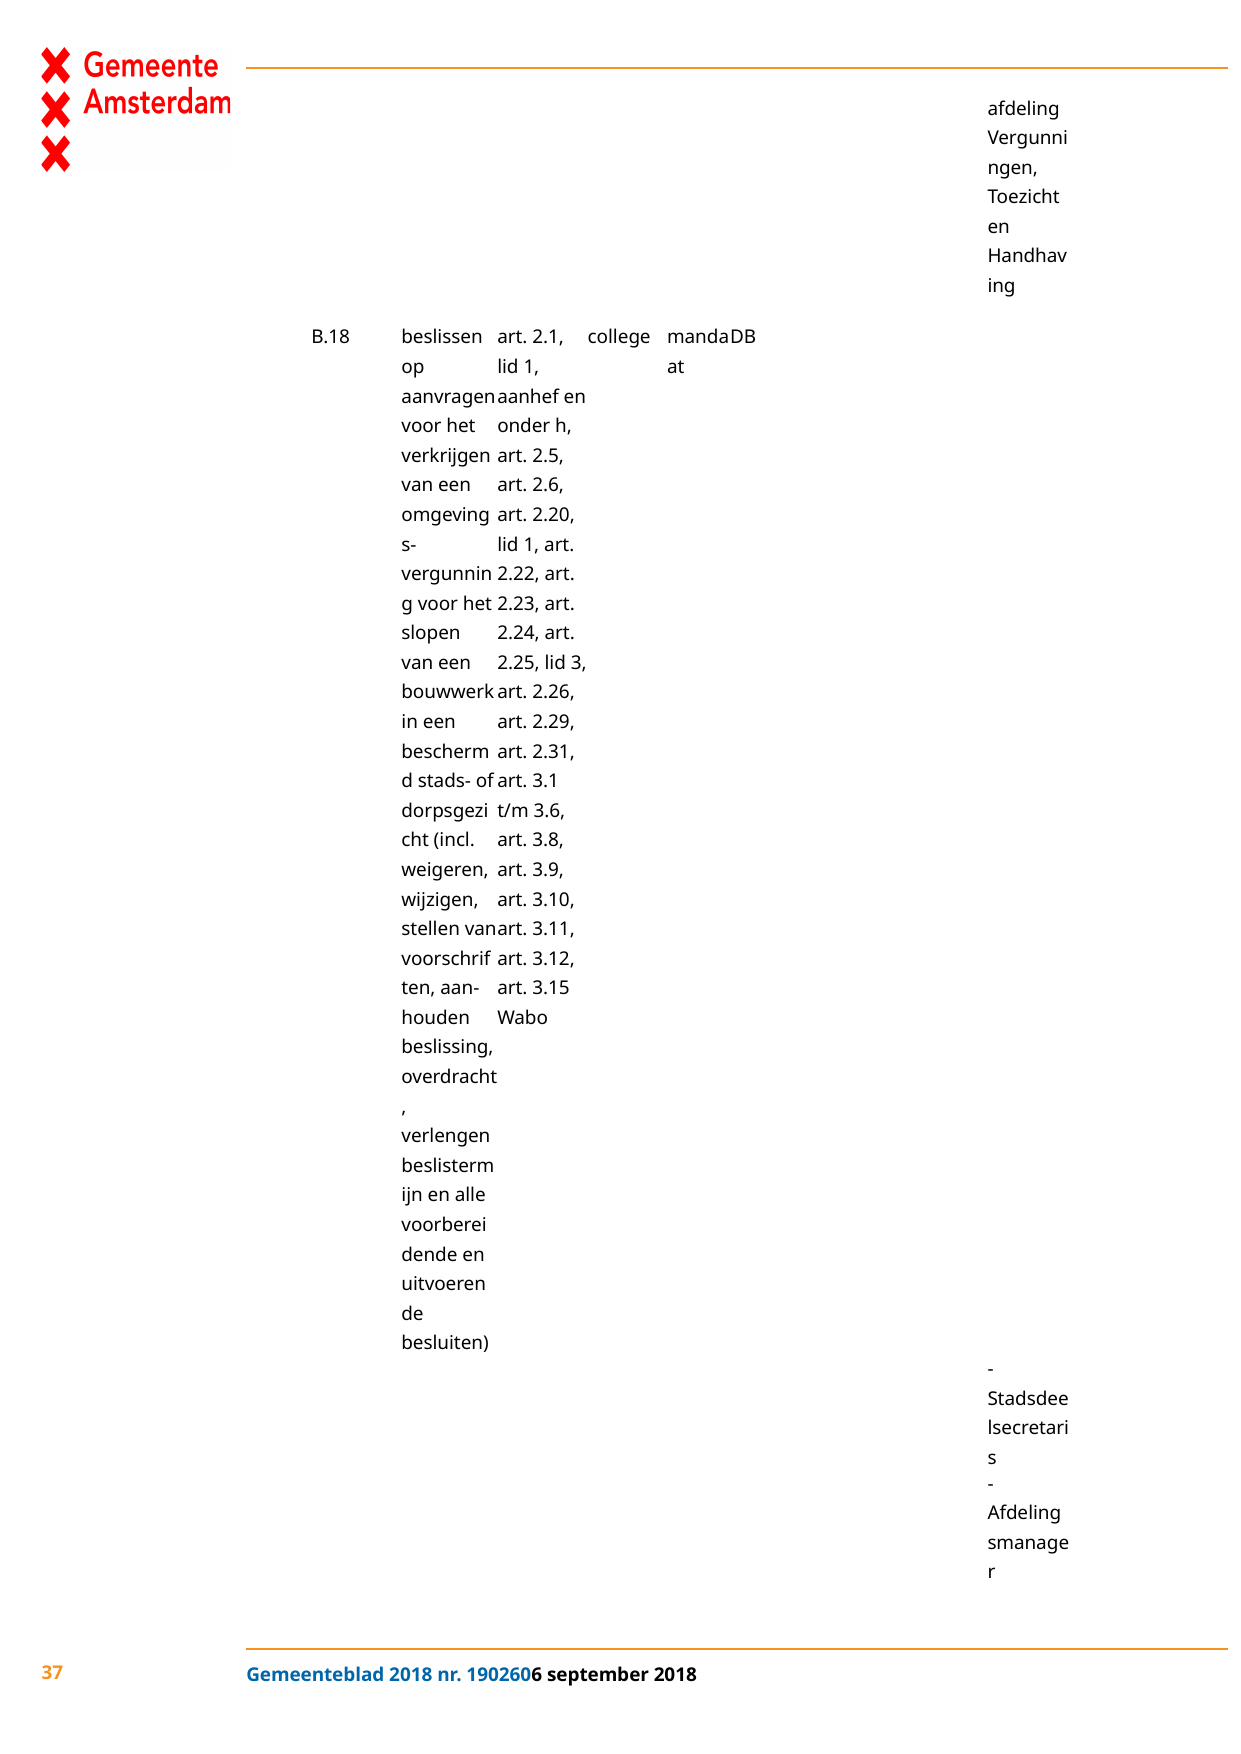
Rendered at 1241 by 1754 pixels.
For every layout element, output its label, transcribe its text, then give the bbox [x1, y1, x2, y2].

table_cell beslissen op aanvragen voor het verkrijgen van een omgevings-vergunning voor het slopen van een bouwwerk in een beschermd stads- of dorpsgezicht (incl. weigeren, wijzigen, stellen van voorschriften, aan-houden beslissing, overdracht, verlengen beslistermijn en alle voorbereidende en uitvoerende besluiten) [401, 324, 497, 1355]
table_cell [248, 1355, 311, 1470]
table_cell [401, 1355, 497, 1470]
table_cell [248, 1470, 311, 1584]
table_cell [401, 298, 497, 324]
picture [41, 47, 231, 172]
table_cell [878, 1470, 987, 1584]
table_cell [667, 298, 730, 324]
table_cell [1069, 1355, 1152, 1470]
table_cell [987, 298, 1069, 324]
table_cell college [588, 324, 667, 1355]
table_cell [311, 95, 401, 298]
table_cell [667, 95, 730, 298]
table_cell B.18 [311, 324, 401, 1355]
table_cell [248, 298, 311, 324]
table_cell [497, 95, 587, 298]
table_cell [730, 1470, 878, 1584]
table_cell [497, 298, 587, 324]
table_cell [1069, 1470, 1152, 1584]
table_cell [878, 95, 987, 298]
table_cell mandaat [667, 324, 730, 1355]
table_cell [588, 298, 667, 324]
table_cell [730, 1355, 878, 1470]
table_cell [497, 1355, 587, 1470]
table_cell [401, 95, 497, 298]
table_cell [248, 95, 311, 298]
table_cell [878, 324, 987, 1355]
table_cell [1069, 324, 1152, 1355]
table_cell - Afdelingsmanager [987, 1470, 1069, 1584]
table_cell [987, 324, 1069, 1355]
table_cell [667, 1470, 730, 1584]
table_cell DB [730, 324, 878, 1355]
table_cell [878, 1355, 987, 1470]
table_cell [878, 298, 987, 324]
table_cell - Stadsdeelsecretaris [987, 1355, 1069, 1470]
table_cell art. 2.1, lid 1, aanhef en onder h, art. 2.5, art. 2.6, art. 2.20, lid 1, art. 2.22, art. 2.23, art. 2.24, art. 2.25, lid 3, art. 2.26, art. 2.29, art. 2.31, art. 3.1 t/m 3.6, art. 3.8, art. 3.9, art. 3.10, art. 3.11, art. 3.12, art. 3.15 Wabo [497, 324, 587, 1355]
table_cell [311, 1470, 401, 1584]
table_cell afdeling Vergunningen, Toezicht en Handhaving [987, 95, 1069, 298]
table_cell [588, 1355, 667, 1470]
table_cell [311, 298, 401, 324]
table_cell [401, 1470, 497, 1584]
table_cell [1069, 95, 1152, 298]
table_cell [730, 95, 878, 298]
table_cell [730, 298, 878, 324]
table_cell [311, 1355, 401, 1470]
table_cell [588, 1470, 667, 1584]
table_cell [497, 1470, 587, 1584]
table_cell [248, 324, 311, 1355]
table_cell [667, 1355, 730, 1470]
table_cell [588, 95, 667, 298]
